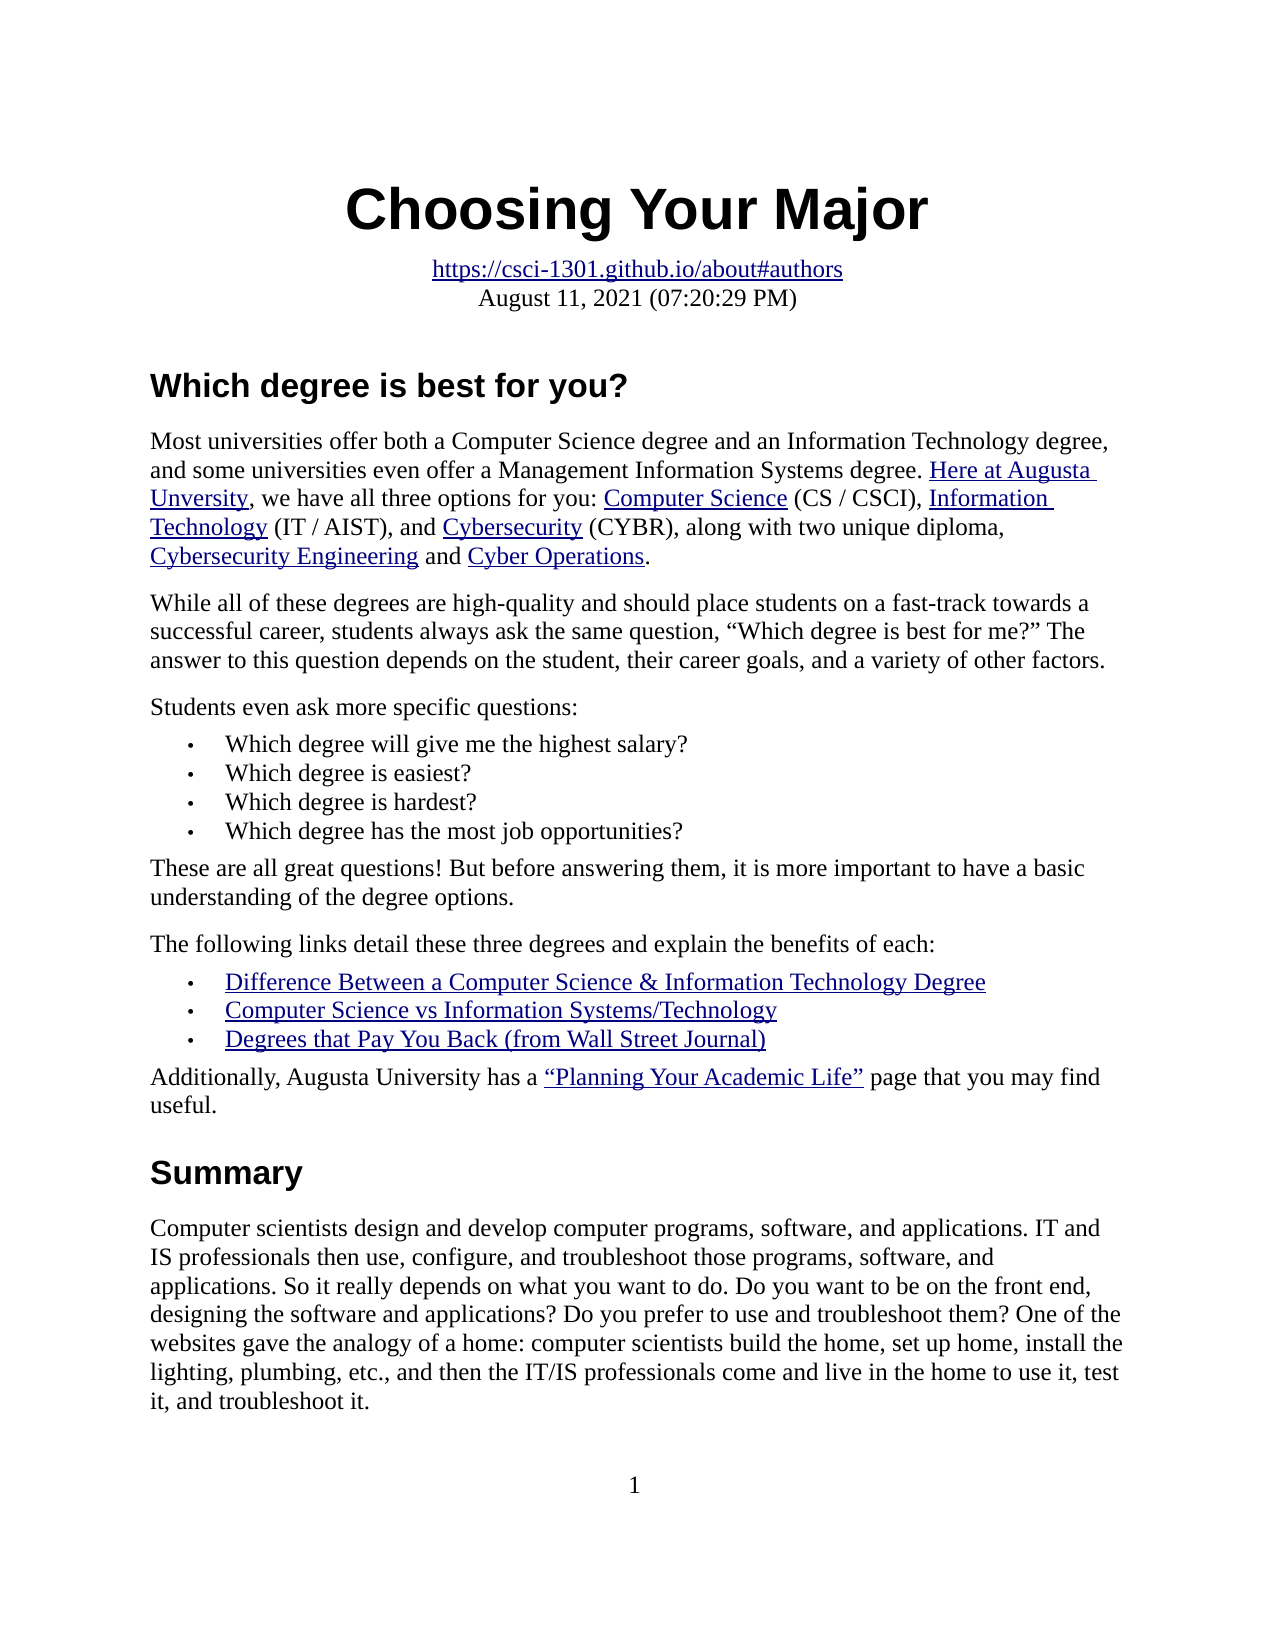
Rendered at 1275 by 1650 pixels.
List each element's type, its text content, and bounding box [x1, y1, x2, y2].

subtitle Which degree is best for you? [150, 366, 1125, 404]
list Which degree is easiest? [187, 758, 1125, 787]
list Which degree has the most job opportunities? [187, 816, 1125, 844]
text These are all great questions! But before answering them, it is more important to have a basic understanding of the degree options. [150, 853, 1125, 911]
list Which degree will give me the highest salary? [187, 729, 1125, 758]
list Computer Science vs Information Systems/Technology [187, 995, 1125, 1024]
text August 11, 2021 (07:20:29 PM) [150, 283, 1125, 312]
text While all of these degrees are high-quality and should place students on a fast-track towards a successful career, students always ask the same question, “Which degree is best for me?” The answer to this question depends on the student, their career goals, and a variety of other factors. [150, 588, 1125, 674]
list Which degree is hardest? [187, 787, 1125, 816]
list Difference Between a Computer Science & Information Technology Degree [187, 967, 1125, 995]
text Computer scientists design and develop computer programs, software, and applications. IT and IS professionals then use, configure, and troubleshoot those programs, software, and applications. So it really depends on what you want to do. Do you want to be on the front end, designing the software and applications? Do you prefer to use and troubleshoot them? One of the websites gave the analogy of a home: computer scientists build the home, set up home, install the lighting, plumbing, etc., and then the IT/IS professionals come and live in the home to use it, test it, and troubleshoot it. [150, 1213, 1125, 1414]
subtitle Summary [150, 1153, 1125, 1192]
text Most universities offer both a Computer Science degree and an Information Technology degree, and some universities even offer a Management Information Systems degree. Here at Augusta Unversity, we have all three options for you: Computer Science (CS / CSCI), Information Technology (IT / AIST), and Cybersecurity (CYBR), along with two unique diploma, Cybersecurity Engineering and Cyber Operations. [150, 426, 1125, 570]
text The following links detail these three degrees and explain the benefits of each: [150, 929, 1125, 958]
title Choosing Your Major [150, 175, 1125, 242]
text https://csci-1301.github.io/about#authors [150, 254, 1125, 283]
text Students even ask more specific questions: [150, 692, 1125, 721]
text Additionally, Augusta University has a “Planning Your Academic Life” page that you may find useful. [150, 1062, 1125, 1119]
list Degrees that Pay You Back (from Wall Street Journal) [187, 1024, 1125, 1053]
